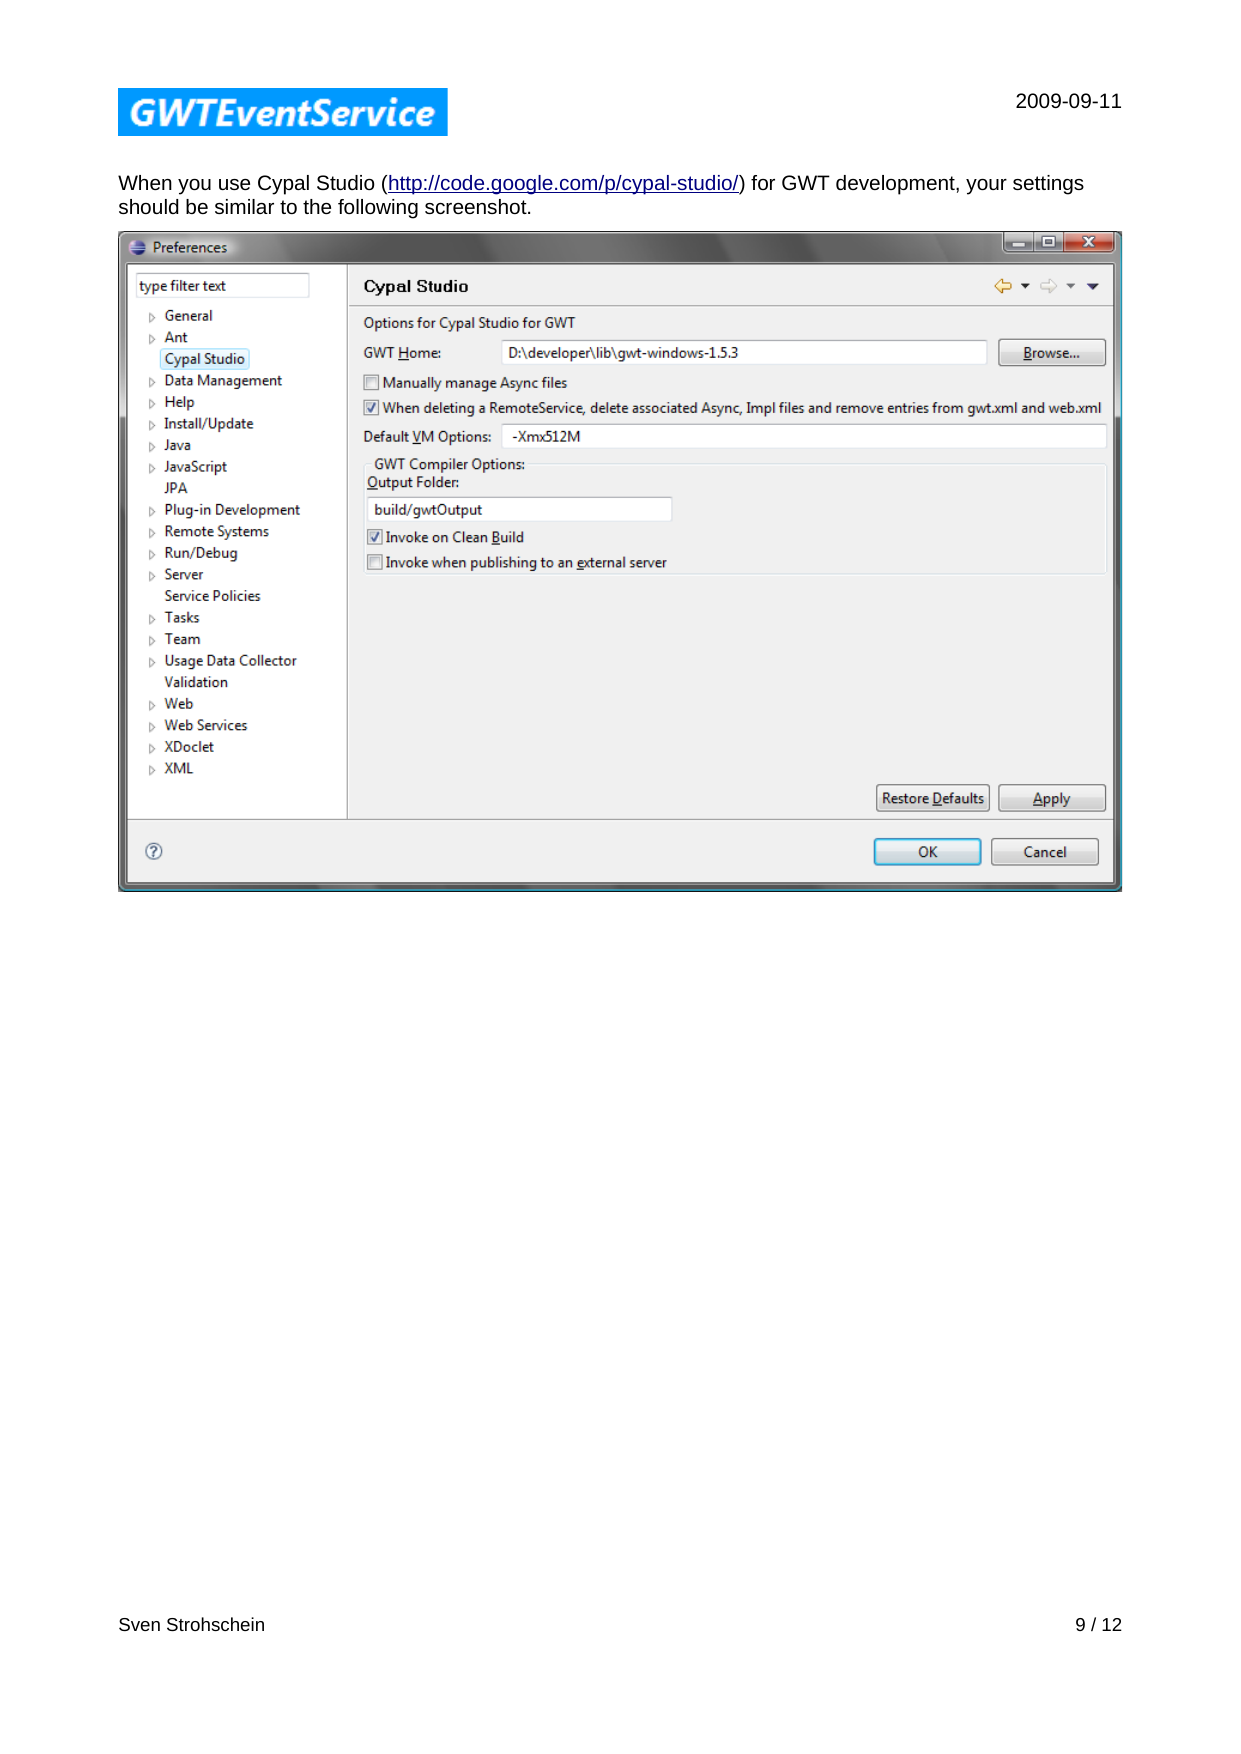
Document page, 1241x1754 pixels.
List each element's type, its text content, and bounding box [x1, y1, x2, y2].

text When you use Cypal Studio (http://code.google.com/p/cypal-studio/) for GWT development, your settings should be similar to the following screenshot. [118, 171, 1122, 219]
picture [118, 231, 1123, 892]
picture [118, 88, 448, 136]
